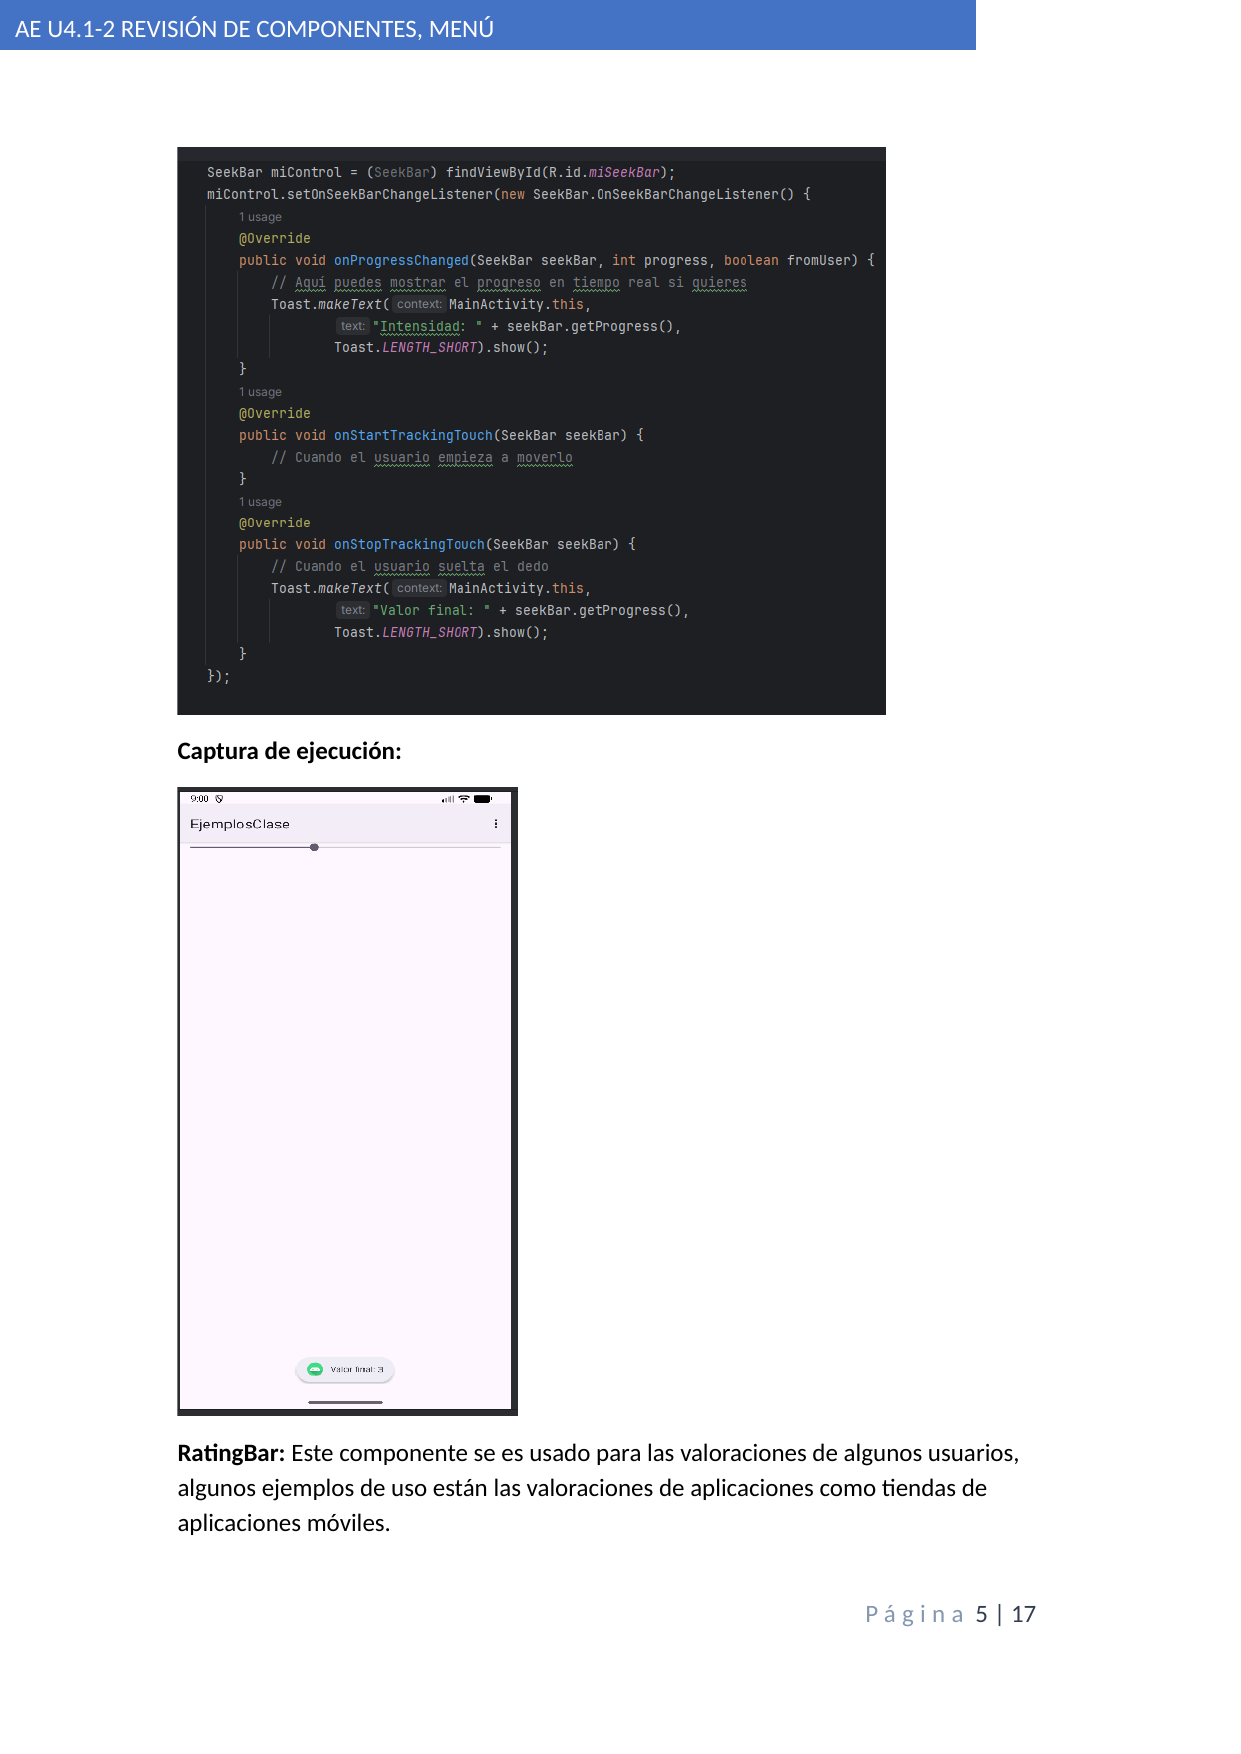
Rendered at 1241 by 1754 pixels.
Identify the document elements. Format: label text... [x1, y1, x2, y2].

text RatingBar: Este componente se es usado para las valoraciones de algunos usuarios, algunos ejemplos de uso están las valoraciones de aplicaciones como tiendas de aplicaciones móviles. [177, 1437, 1063, 1537]
text Captura de ejecución: [177, 736, 1063, 766]
